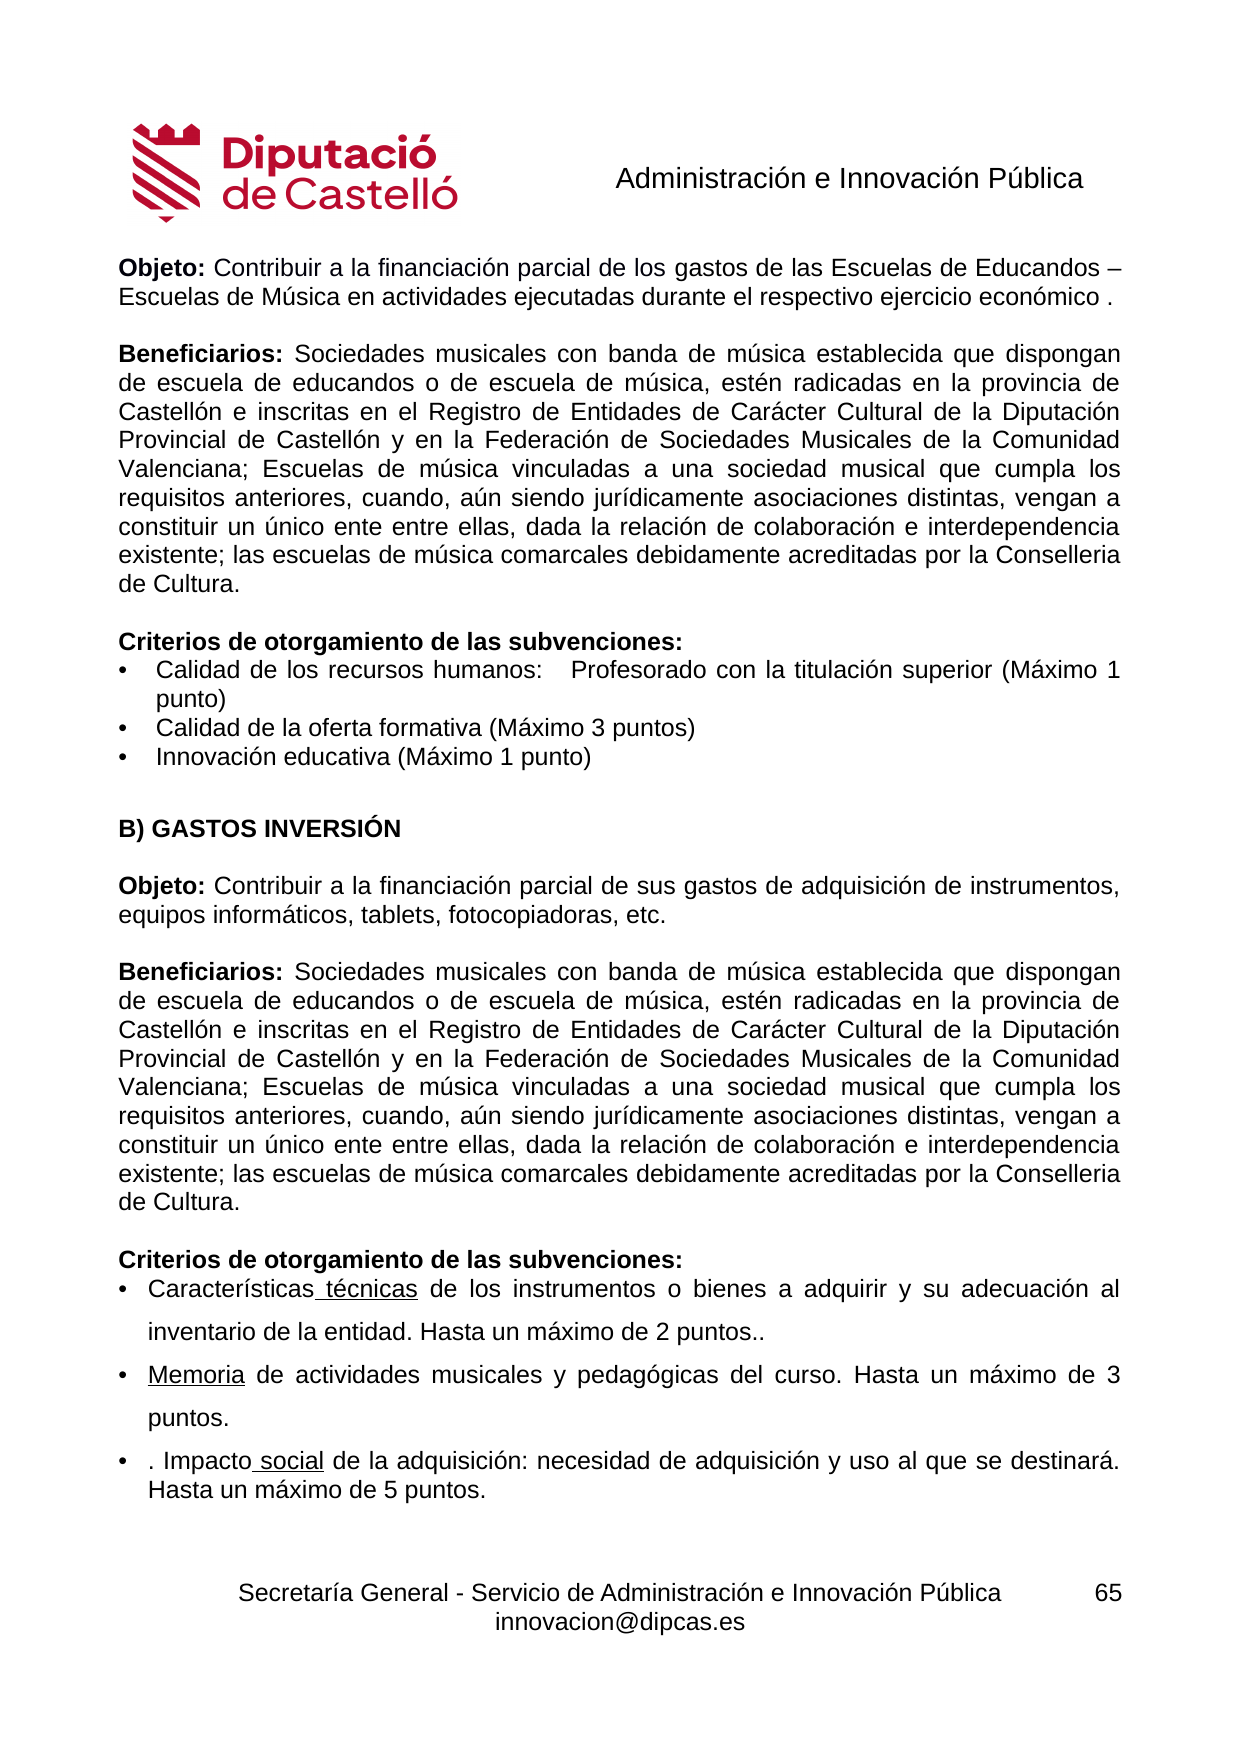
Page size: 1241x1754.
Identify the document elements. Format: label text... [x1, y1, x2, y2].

text Beneficiarios: Sociedades musicales con banda de música establecida que dispongan de escuela de educandos o de escuela de música, estén radicadas en la provincia de Castellón e inscritas en el Registro de Entidades de Carácter Cultural de la Diputación Provincial de Castellón y en la Federación de Sociedades Musicales de la Comunidad Valenciana; Escuelas de música vinculadas a una sociedad musical que cumpla los requisitos anteriores, cuando, aún siendo jurídicamente asociaciones distintas, vengan a constituir un único ente entre ellas, dada la relación de colaboración e interdependencia existente; las escuelas de música comarcales debidamente acreditadas por la Conselleria de Cultura. [118, 957, 1122, 1216]
list Innovación educativa (Máximo 1 punto) [118, 742, 1122, 771]
list Características técnicas de los instrumentos o bienes a adquirir y su adecuación al inventario de la entidad. Hasta un máximo de 2 puntos.. [118, 1274, 1122, 1346]
list . Impacto social de la adquisición: necesidad de adquisición y uso al que se destinará. Hasta un máximo de 5 puntos. [118, 1446, 1122, 1504]
text Objeto: Contribuir a la financiación parcial de los gastos de las Escuelas de Educandos – Escuelas de Música en actividades ejecutadas durante el respectivo ejercicio económico . [118, 253, 1122, 311]
text Criterios de otorgamiento de las subvenciones: [118, 627, 1122, 656]
text Criterios de otorgamiento de las subvenciones: [118, 1245, 1122, 1274]
text B) GASTOS INVERSIÓN [118, 814, 1122, 842]
list Calidad de la oferta formativa (Máximo 3 puntos) [118, 713, 1122, 742]
text Beneficiarios: Sociedades musicales con banda de música establecida que dispongan de escuela de educandos o de escuela de música, estén radicadas en la provincia de Castellón e inscritas en el Registro de Entidades de Carácter Cultural de la Diputación Provincial de Castellón y en la Federación de Sociedades Musicales de la Comunidad Valenciana; Escuelas de música vinculadas a una sociedad musical que cumpla los requisitos anteriores, cuando, aún siendo jurídicamente asociaciones distintas, vengan a constituir un único ente entre ellas, dada la relación de colaboración e interdependencia existente; las escuelas de música comarcales debidamente acreditadas por la Conselleria de Cultura. [118, 339, 1122, 598]
list Memoria de actividades musicales y pedagógicas del curso. Hasta un máximo de 3 puntos. [118, 1360, 1122, 1432]
text Objeto: Contribuir a la financiación parcial de sus gastos de adquisición de instrumentos, equipos informáticos, tablets, fotocopiadoras, etc. [118, 871, 1122, 929]
list Calidad de los recursos humanos: Profesorado con la titulación superior (Máximo 1 punto) [118, 656, 1122, 713]
